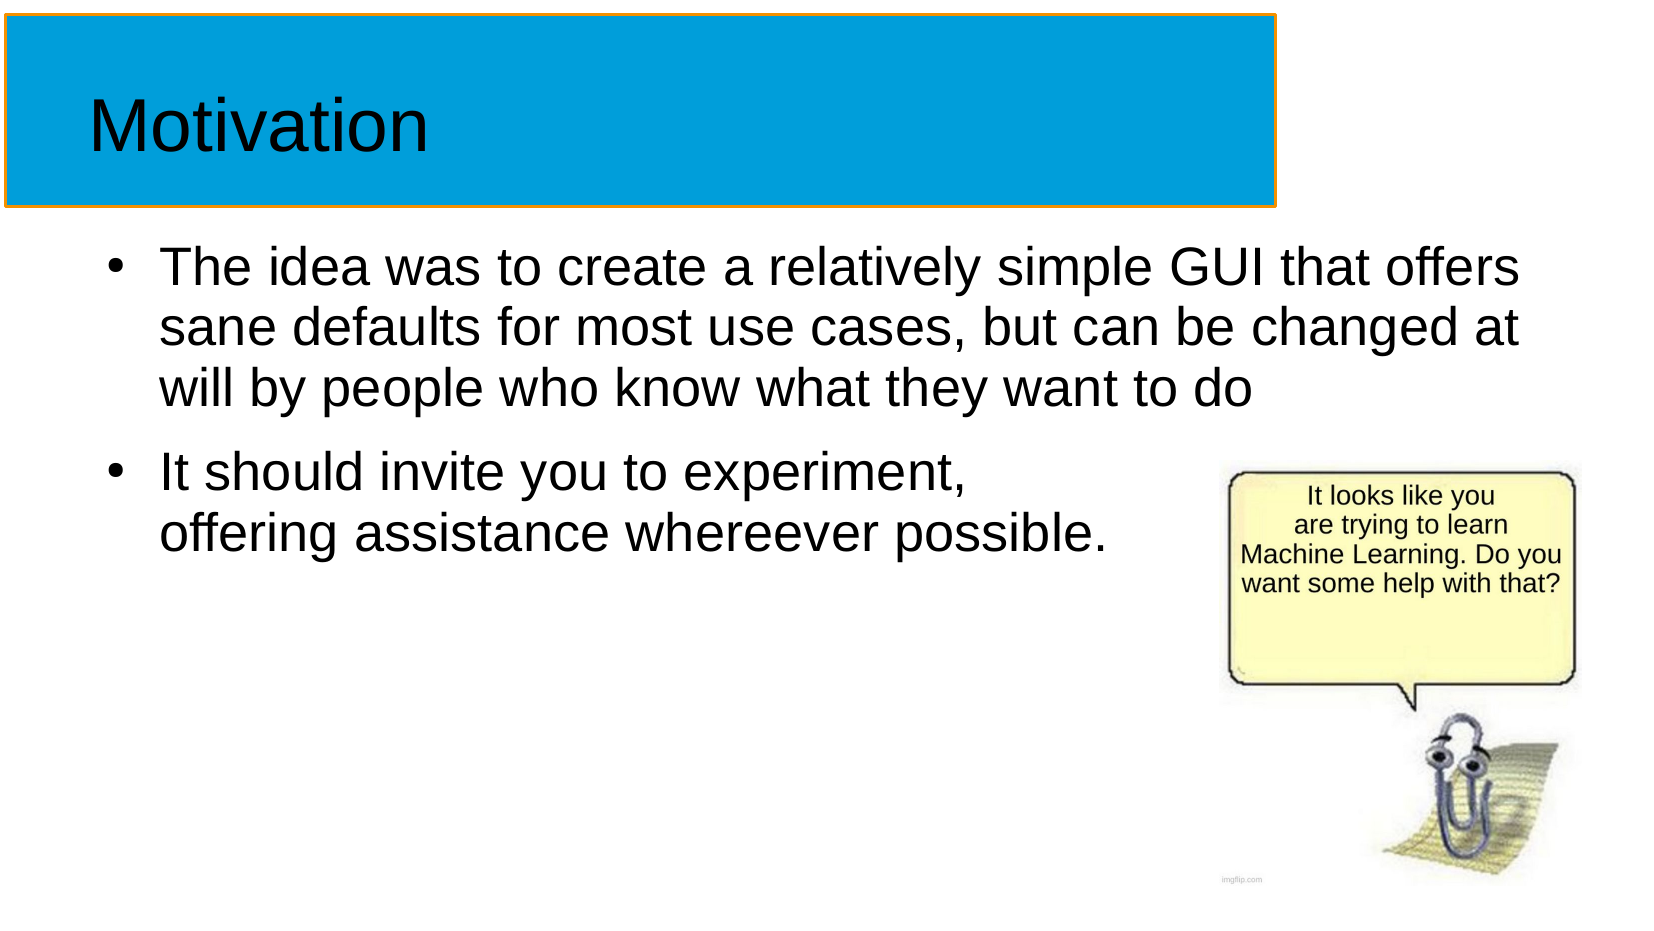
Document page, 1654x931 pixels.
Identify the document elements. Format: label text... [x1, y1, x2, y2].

list The idea was to create a relatively simple GUI that offers sane defaults for most use cases, but can be changed at will by people who know what they want to do It should invite you to experiment, offering assistance whereever possible. [88, 236, 1565, 798]
picture [1219, 460, 1582, 886]
title Motivation [88, 44, 1565, 207]
